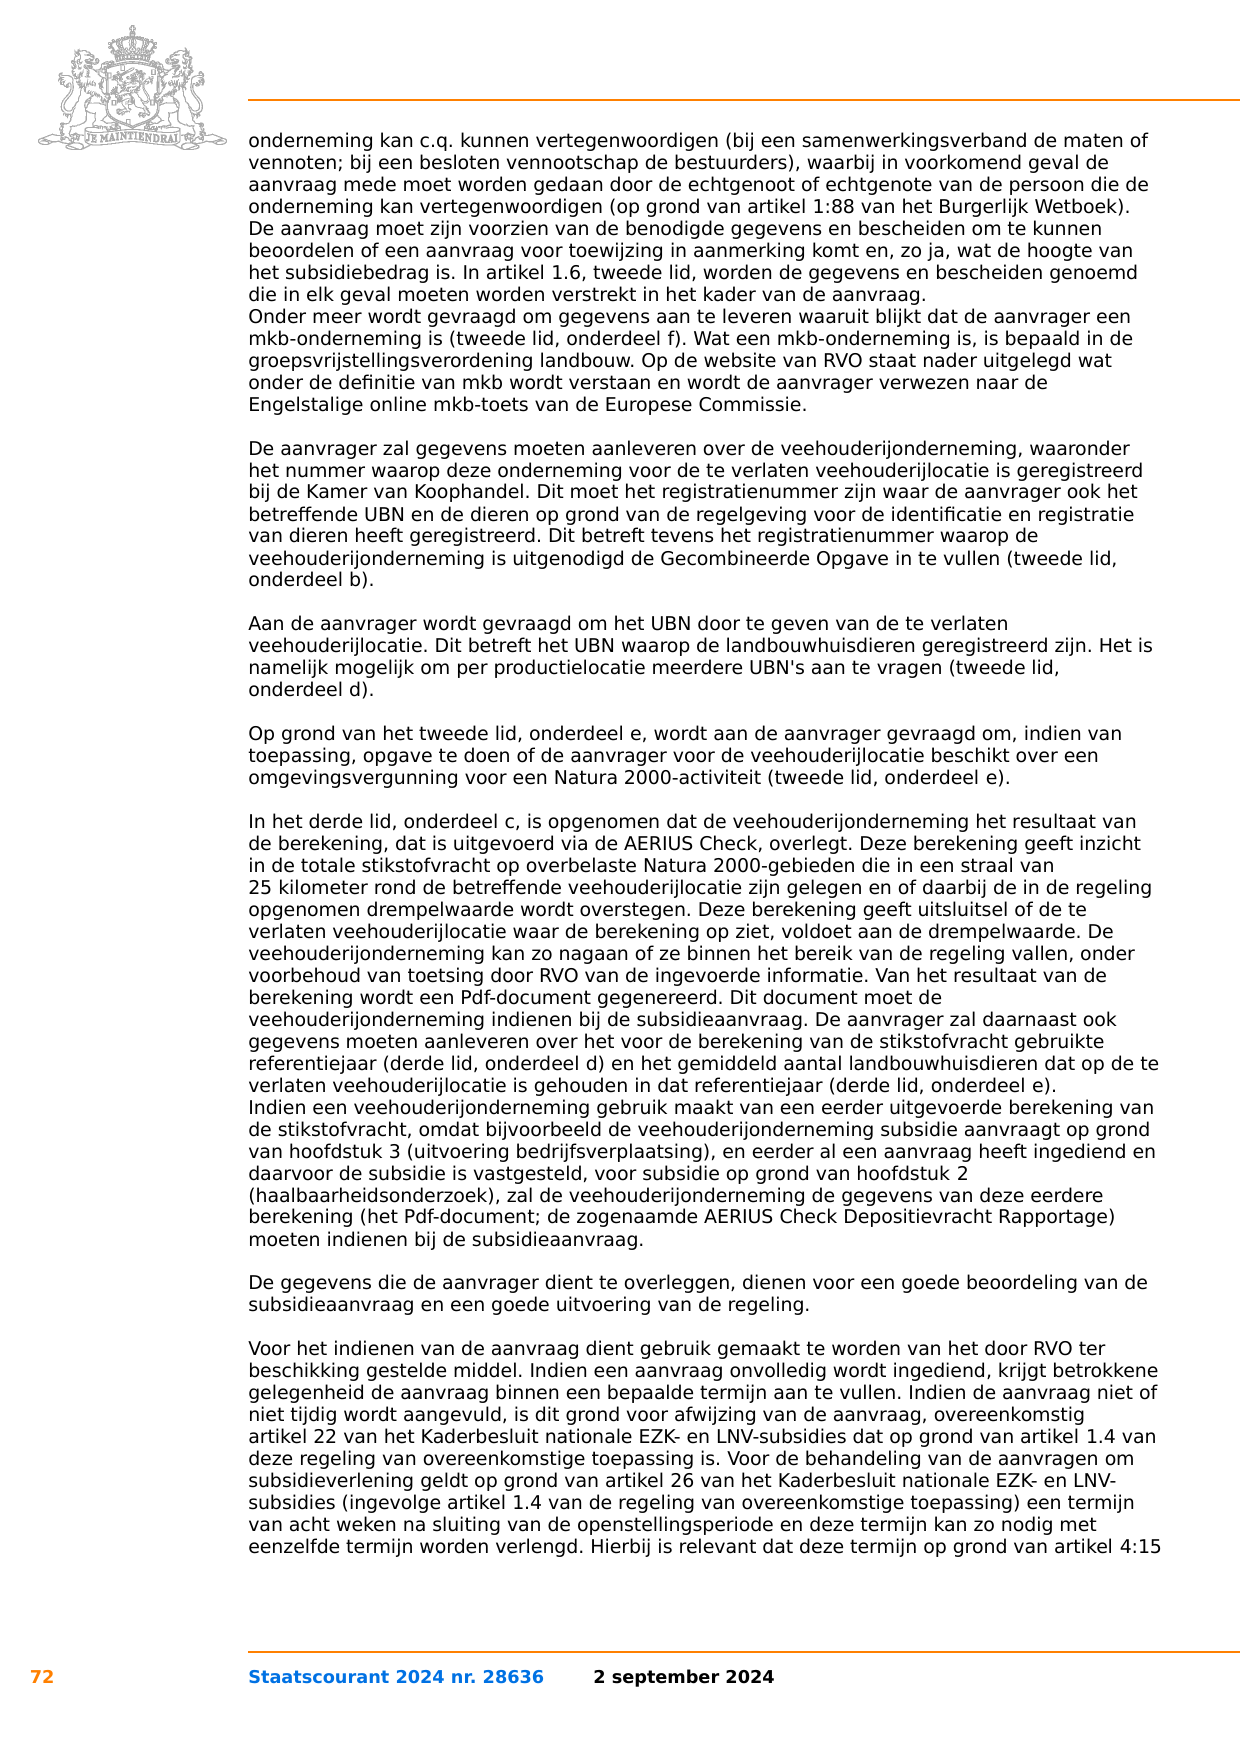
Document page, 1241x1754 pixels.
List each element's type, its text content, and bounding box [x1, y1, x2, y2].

text In het derde lid, onderdeel c, is opgenomen dat de veehouderijonderneming het resultaat van de berekening, dat is uitgevoerd via de AERIUS Check, overlegt. Deze berekening geeft inzicht in de totale stikstofvracht op overbelaste Natura 2000-gebieden die in een straal van 25 kilometer rond de betreffende veehouderijlocatie zijn gelegen en of daarbij de in de regeling opgenomen drempelwaarde wordt overstegen. Deze berekening geeft uitsluitsel of de te verlaten veehouderijlocatie waar de berekening op ziet, voldoet aan de drempelwaarde. De veehouderijonderneming kan zo nagaan of ze binnen het bereik van de regeling vallen, onder voorbehoud van toetsing door RVO van de ingevoerde informatie. Van het resultaat van de berekening wordt een Pdf-document gegenereerd. Dit document moet de veehouderijonderneming indienen bij de subsidieaanvraag. De aanvrager zal daarnaast ook gegevens moeten aanleveren over het voor de berekening van de stikstofvracht gebruikte referentiejaar (derde lid, onderdeel d) en het gemiddeld aantal landbouwhuisdieren dat op de te verlaten veehouderijlocatie is gehouden in dat referentiejaar (derde lid, onderdeel e). [248, 811, 1163, 1097]
text Onder meer wordt gevraagd om gegevens aan te leveren waaruit blijkt dat de aanvrager een mkb-onderneming is (tweede lid, onderdeel f). Wat een mkb-onderneming is, is bepaald in de groepsvrijstellingsverordening landbouw. Op de website van RVO staat nader uitgelegd wat onder de definitie van mkb wordt verstaan en wordt de aanvrager verwezen naar de Engelstalige online mkb-toets van de Europese Commissie. [248, 306, 1163, 416]
text De aanvrager zal gegevens moeten aanleveren over de veehouderijonderneming, waaronder het nummer waarop deze onderneming voor de te verlaten veehouderijlocatie is geregistreerd bij de Kamer van Koophandel. Dit moet het registratienummer zijn waar de aanvrager ook het betreffende UBN en de dieren op grond van de regelgeving voor de identificatie en registratie van dieren heeft geregistreerd. Dit betreft tevens het registratienummer waarop de veehouderijonderneming is uitgenodigd de Gecombineerde Opgave in te vullen (tweede lid, onderdeel b). [248, 437, 1163, 591]
text De aanvraag moet zijn voorzien van de benodigde gegevens en bescheiden om te kunnen beoordelen of een aanvraag voor toewijzing in aanmerking komt en, zo ja, wat de hoogte van het subsidiebedrag is. In artikel 1.6, tweede lid, worden de gegevens en bescheiden genoemd die in elk geval moeten worden verstrekt in het kader van de aanvraag. [248, 218, 1163, 306]
text Voor het indienen van de aanvraag dient gebruik gemaakt te worden van het door RVO ter beschikking gestelde middel. Indien een aanvraag onvolledig wordt ingediend, krijgt betrokkene gelegenheid de aanvraag binnen een bepaalde termijn aan te vullen. Indien de aanvraag niet of niet tijdig wordt aangevuld, is dit grond voor afwijzing van de aanvraag, overeenkomstig artikel 22 van het Kaderbesluit nationale EZK- en LNV-subsidies dat op grond van artikel 1.4 van deze regeling van overeenkomstige toepassing is. Voor de behandeling van de aanvragen om subsidieverlening geldt op grond van artikel 26 van het Kaderbesluit nationale EZK- en LNV-subsidies (ingevolge artikel 1.4 van de regeling van overeenkomstige toepassing) een termijn van acht weken na sluiting van de openstellingsperiode en deze termijn kan zo nodig met eenzelfde termijn worden verlengd. Hierbij is relevant dat deze termijn op grond van artikel 4:15 [248, 1338, 1163, 1558]
text De gegevens die de aanvrager dient te overleggen, dienen voor een goede beoordeling van de subsidieaanvraag en een goede uitvoering van de regeling. [248, 1272, 1163, 1316]
text Aan de aanvrager wordt gevraagd om het UBN door te geven van de te verlaten veehouderijlocatie. Dit betreft het UBN waarop de landbouwhuisdieren geregistreerd zijn. Het is namelijk mogelijk om per productielocatie meerdere UBN's aan te vragen (tweede lid, onderdeel d). [248, 613, 1163, 701]
text Indien een veehouderijonderneming gebruik maakt van een eerder uitgevoerde berekening van de stikstofvracht, omdat bijvoorbeeld de veehouderijonderneming subsidie aanvraagt op grond van hoofdstuk 3 (uitvoering bedrijfsverplaatsing), en eerder al een aanvraag heeft ingediend en daarvoor de subsidie is vastgesteld, voor subsidie op grond van hoofdstuk 2 (haalbaarheidsonderzoek), zal de veehouderijonderneming de gegevens van deze eerdere berekening (het Pdf-document; de zogenaamde AERIUS Check Depositievracht Rapportage) moeten indienen bij de subsidieaanvraag. [248, 1097, 1163, 1250]
text Op grond van het tweede lid, onderdeel e, wordt aan de aanvrager gevraagd om, indien van toepassing, opgave te doen of de aanvrager voor de veehouderijlocatie beschikt over een omgevingsvergunning voor een Natura 2000-activiteit (tweede lid, onderdeel e). [248, 723, 1163, 789]
picture [38, 25, 227, 150]
text onderneming kan c.q. kunnen vertegenwoordigen (bij een samenwerkingsverband de maten of vennoten; bij een besloten vennootschap de bestuurders), waarbij in voorkomend geval de aanvraag mede moet worden gedaan door de echtgenoot of echtgenote van de persoon die de onderneming kan vertegenwoordigen (op grond van artikel 1:88 van het Burgerlijk Wetboek). [248, 130, 1163, 218]
